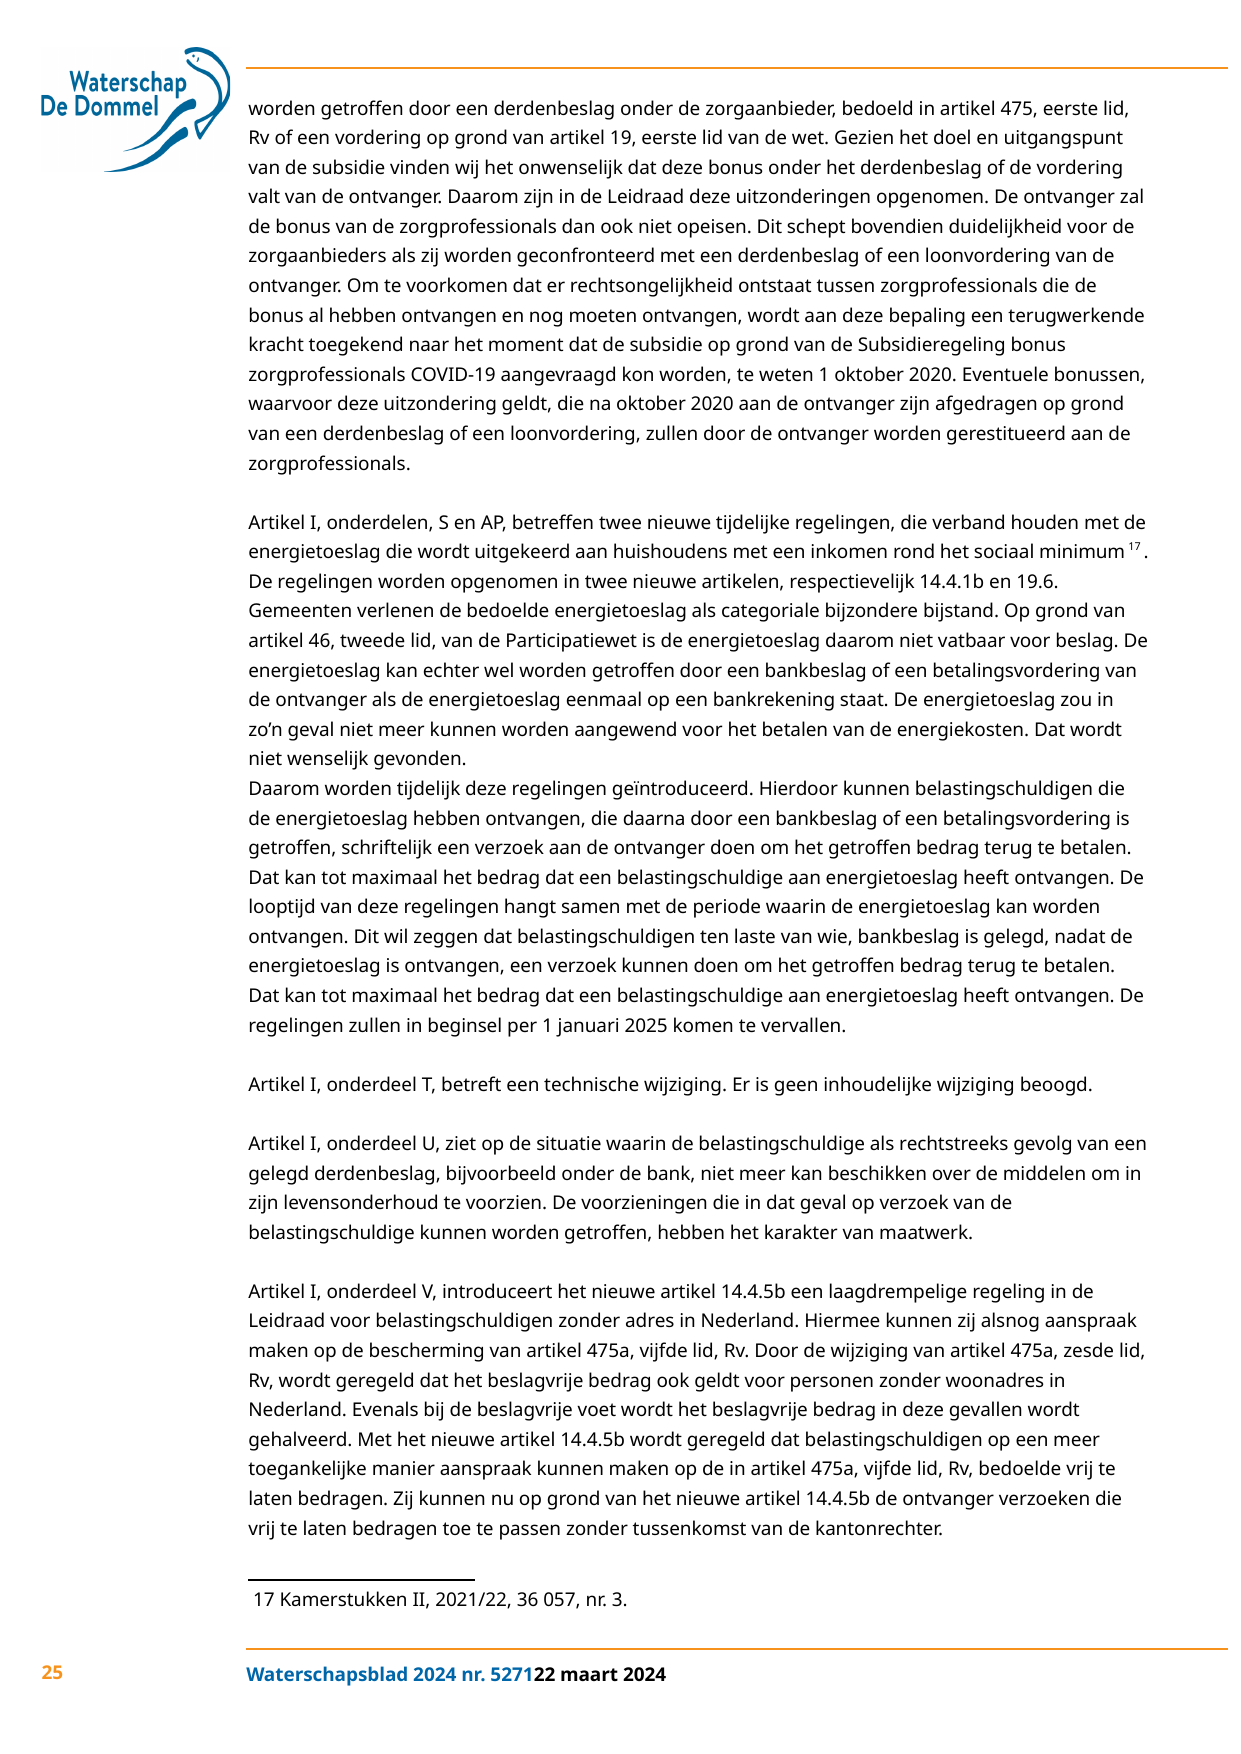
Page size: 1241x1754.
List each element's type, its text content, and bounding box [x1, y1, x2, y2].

picture [204, 47, 231, 76]
text Artikel I, onderdeel V, introduceert het nieuwe artikel 14.4.5b een laagdrempelige regeling in de Leidraad voor belastingschuldigen zonder adres in Nederland. Hiermee kunnen zij alsnog aanspraak maken op de bescherming van artikel 475a, vijfde lid, Rv. Door de wijziging van artikel 475a, zesde lid, Rv, wordt geregeld dat het beslagvrije bedrag ook geldt voor personen zonder woonadres in Nederland. Evenals bij de beslagvrije voet wordt het beslagvrije bedrag in deze gevallen wordt gehalveerd. Met het nieuwe artikel 14.4.5b wordt geregeld dat belastingschuldigen op een meer toegankelijke manier aanspraak kunnen maken op de in artikel 475a, vijfde lid, Rv, bedoelde vrij te laten bedragen. Zij kunnen nu op grond van het nieuwe artikel 14.4.5b de ontvanger verzoeken die vrij te laten bedragen toe te passen zonder tussenkomst van de kantonrechter. [248, 1278, 1152, 1541]
text worden getroffen door een derdenbeslag onder de zorgaanbieder, bedoeld in artikel 475, eerste lid, Rv of een vordering op grond van artikel 19, eerste lid van de wet. Gezien het doel en uitgangspunt van de subsidie vinden wij het onwenselijk dat deze bonus onder het derdenbeslag of de vordering valt van de ontvanger. Daarom zijn in de Leidraad deze uitzonderingen opgenomen. De ontvanger zal de bonus van de zorgprofessionals dan ook niet opeisen. Dit schept bovendien duidelijkheid voor de zorgaanbieders als zij worden geconfronteerd met een derdenbeslag of een loonvordering van de ontvanger. Om te voorkomen dat er rechtsongelijkheid ontstaat tussen zorgprofessionals die de bonus al hebben ontvangen en nog moeten ontvangen, wordt aan deze bepaling een terugwerkende kracht toegekend naar het moment dat de subsidie op grond van de Subsidieregeling bonus zorgprofessionals COVID-19 aangevraagd kon worden, te weten 1 oktober 2020. Eventuele bonussen, waarvoor deze uitzondering geldt, die na oktober 2020 aan de ontvanger zijn afgedragen op grond van een derdenbeslag of een loonvordering, zullen door de ontvanger worden gerestitueerd aan de zorgprofessionals. [248, 95, 1152, 476]
picture [41, 47, 231, 172]
picture [45, 99, 51, 111]
text Kamerstukken II, 2021/22, 36 057, nr. 3. [248, 1586, 1152, 1612]
text Artikel I, onderdeel U, ziet op de situatie waarin de belastingschuldige als rechtstreeks gevolg van een gelegd derdenbeslag, bijvoorbeeld onder de bank, niet meer kan beschikken over de middelen om in zijn levensonderhoud te voorzien. De voorzieningen die in dat geval op verzoek van de belastingschuldige kunnen worden getroffen, hebben het karakter van maatwerk. [248, 1130, 1152, 1245]
text Gemeenten verlenen de bedoelde energietoeslag als categoriale bijzondere bijstand. Op grond van artikel 46, tweede lid, van de Participatiewet is de energietoeslag daarom niet vatbaar voor beslag. De energietoeslag kan echter wel worden getroffen door een bankbeslag of een betalingsvordering van de ontvanger als de energietoeslag eenmaal op een bankrekening staat. De energietoeslag zou in zo’n geval niet meer kunnen worden aangewend voor het betalen van de energiekosten. Dat wordt niet wenselijk gevonden. [248, 598, 1152, 771]
picture [198, 118, 210, 131]
text Daarom worden tijdelijk deze regelingen geïntroduceerd. Hierdoor kunnen belastingschuldigen die de energietoeslag hebben ontvangen, die daarna door een bankbeslag of een betalingsvordering is getroffen, schriftelijk een verzoek aan de ontvanger doen om het getroffen bedrag terug te betalen. Dat kan tot maximaal het bedrag dat een belastingschuldige aan energietoeslag heeft ontvangen. De looptijd van deze regelingen hangt samen met de periode waarin de energietoeslag kan worden ontvangen. Dit wil zeggen dat belastingschuldigen ten laste van wie, bankbeslag is gelegd, nadat de energietoeslag is ontvangen, een verzoek kunnen doen om het getroffen bedrag terug te betalen. Dat kan tot maximaal het bedrag dat een belastingschuldige aan energietoeslag heeft ontvangen. De regelingen zullen in beginsel per 1 januari 2025 komen te vervallen. [248, 775, 1152, 1038]
text Artikel I, onderdeel T, betreft een technische wijziging. Er is geen inhoudelijke wijziging beoogd. [248, 1071, 1152, 1097]
text Artikel I, onderdelen, S en AP, betreffen twee nieuwe tijdelijke regelingen, die verband houden met de energietoeslag die wordt uitgekeerd aan huishoudens met een inkomen rond het sociaal minimum. De regelingen worden opgenomen in twee nieuwe artikelen, respectievelijk 14.4.1b en 19.6. [248, 509, 1152, 594]
